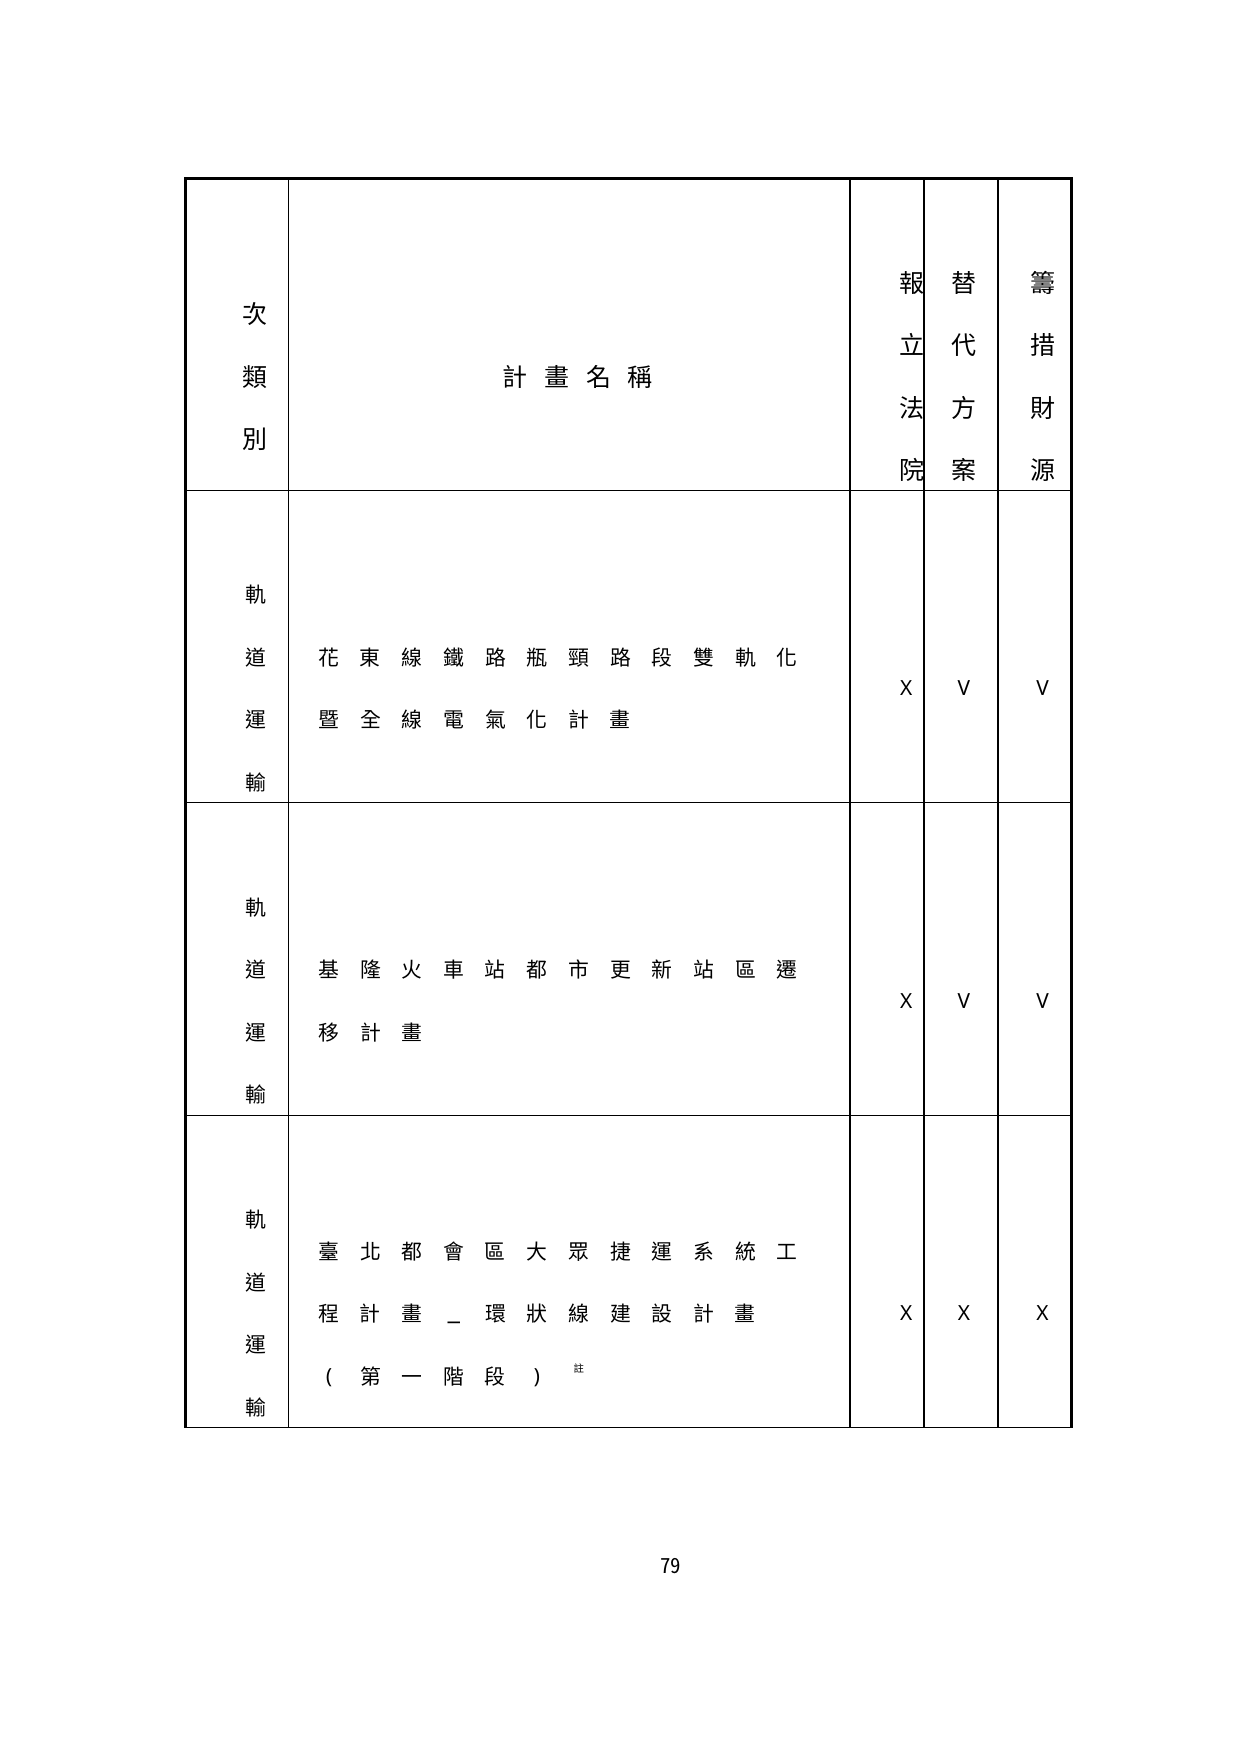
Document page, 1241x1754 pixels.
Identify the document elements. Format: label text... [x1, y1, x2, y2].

table_header 報立法院 [851, 180, 923, 490]
table_header 替代方案 [925, 180, 997, 490]
table_cell X [851, 1116, 923, 1427]
table_cell V [925, 491, 997, 802]
table_cell 臺北都會區大眾捷運系統工程計畫_環狀線建設計畫(第一階段)註 [289, 1116, 849, 1427]
table_cell X [925, 1116, 997, 1427]
table_cell 花東線鐵路瓶頸路段雙軌化暨全線電氣化計畫 [289, 491, 849, 802]
table_header 次類別 [187, 180, 288, 490]
table_cell V [925, 803, 997, 1115]
table_cell X [999, 1116, 1070, 1427]
table_cell V [999, 803, 1070, 1115]
table_cell 軌道運輸 [187, 491, 288, 802]
table_header 籌措財源 [999, 180, 1070, 490]
table_cell V [999, 491, 1070, 802]
table_cell 基隆火車站都市更新站區遷移計畫 [289, 803, 849, 1115]
table_cell X [851, 803, 923, 1115]
table_header 計畫名稱 [289, 180, 849, 490]
table_cell 軌道運輸 [187, 1116, 288, 1427]
table_cell 軌道運輸 [187, 803, 288, 1115]
table_cell X [851, 491, 923, 802]
